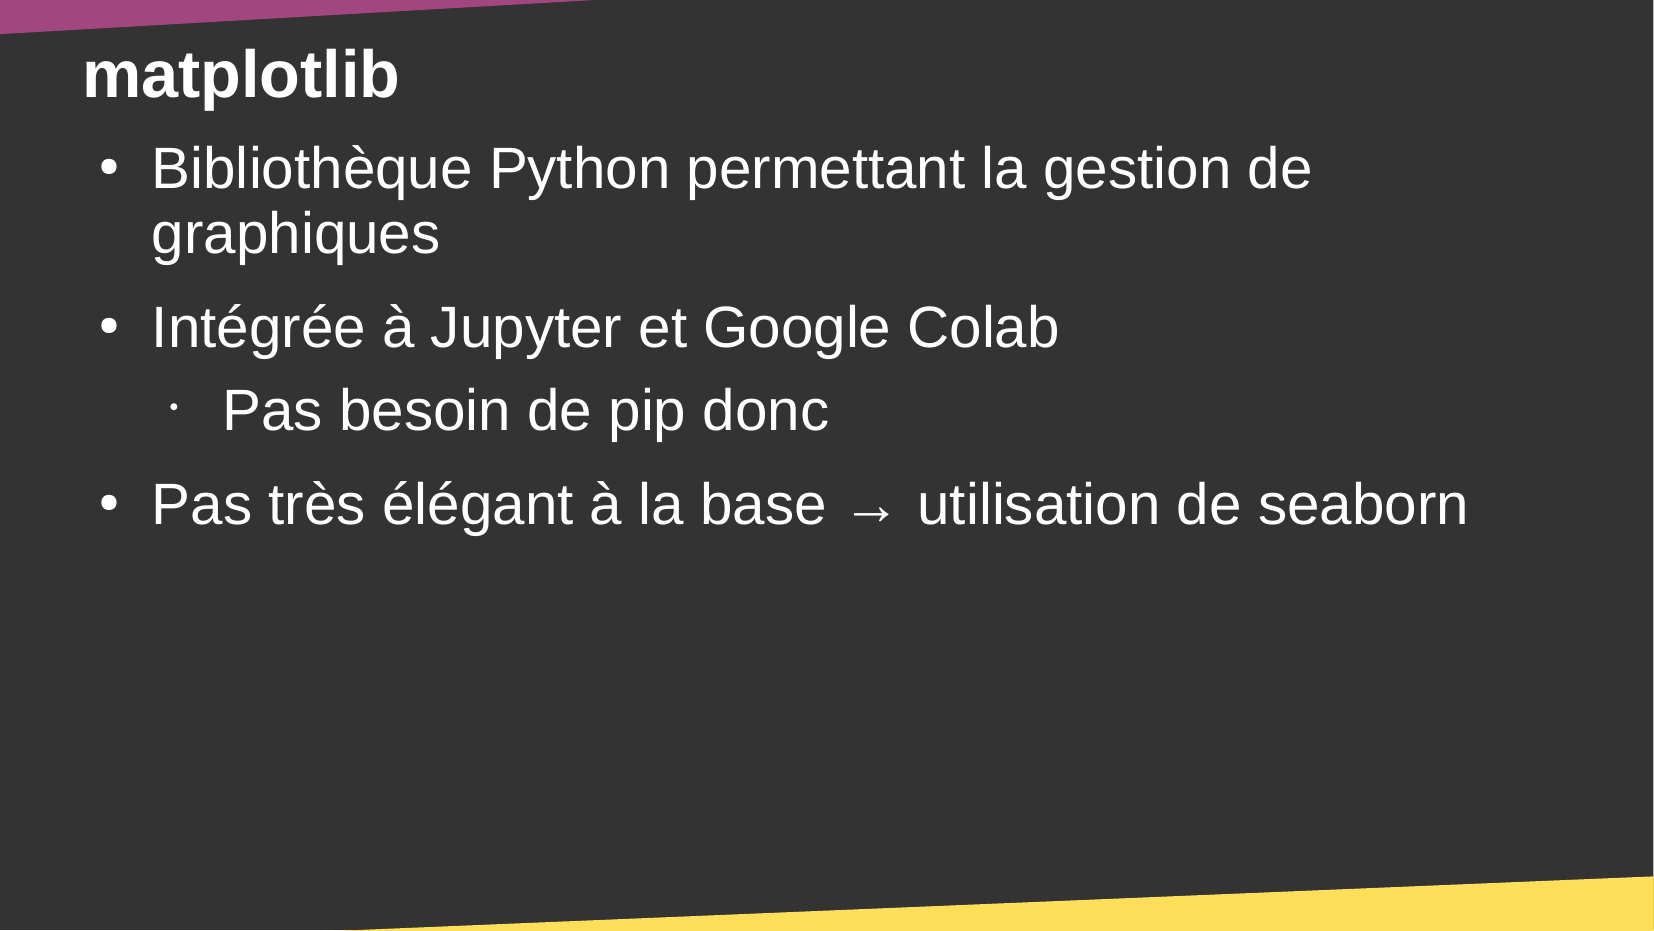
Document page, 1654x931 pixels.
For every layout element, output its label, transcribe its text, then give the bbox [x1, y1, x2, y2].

list Bibliothèque Python permettant la gestion de graphiques Intégrée à Jupyter et Google Colab Pas besoin de pip donc Pas très élégant à la base → utilisation de seaborn [80, 135, 1620, 662]
text_box [0, 0, 595, 35]
text_box [333, 876, 1654, 931]
title matplotlib [82, 37, 1571, 114]
